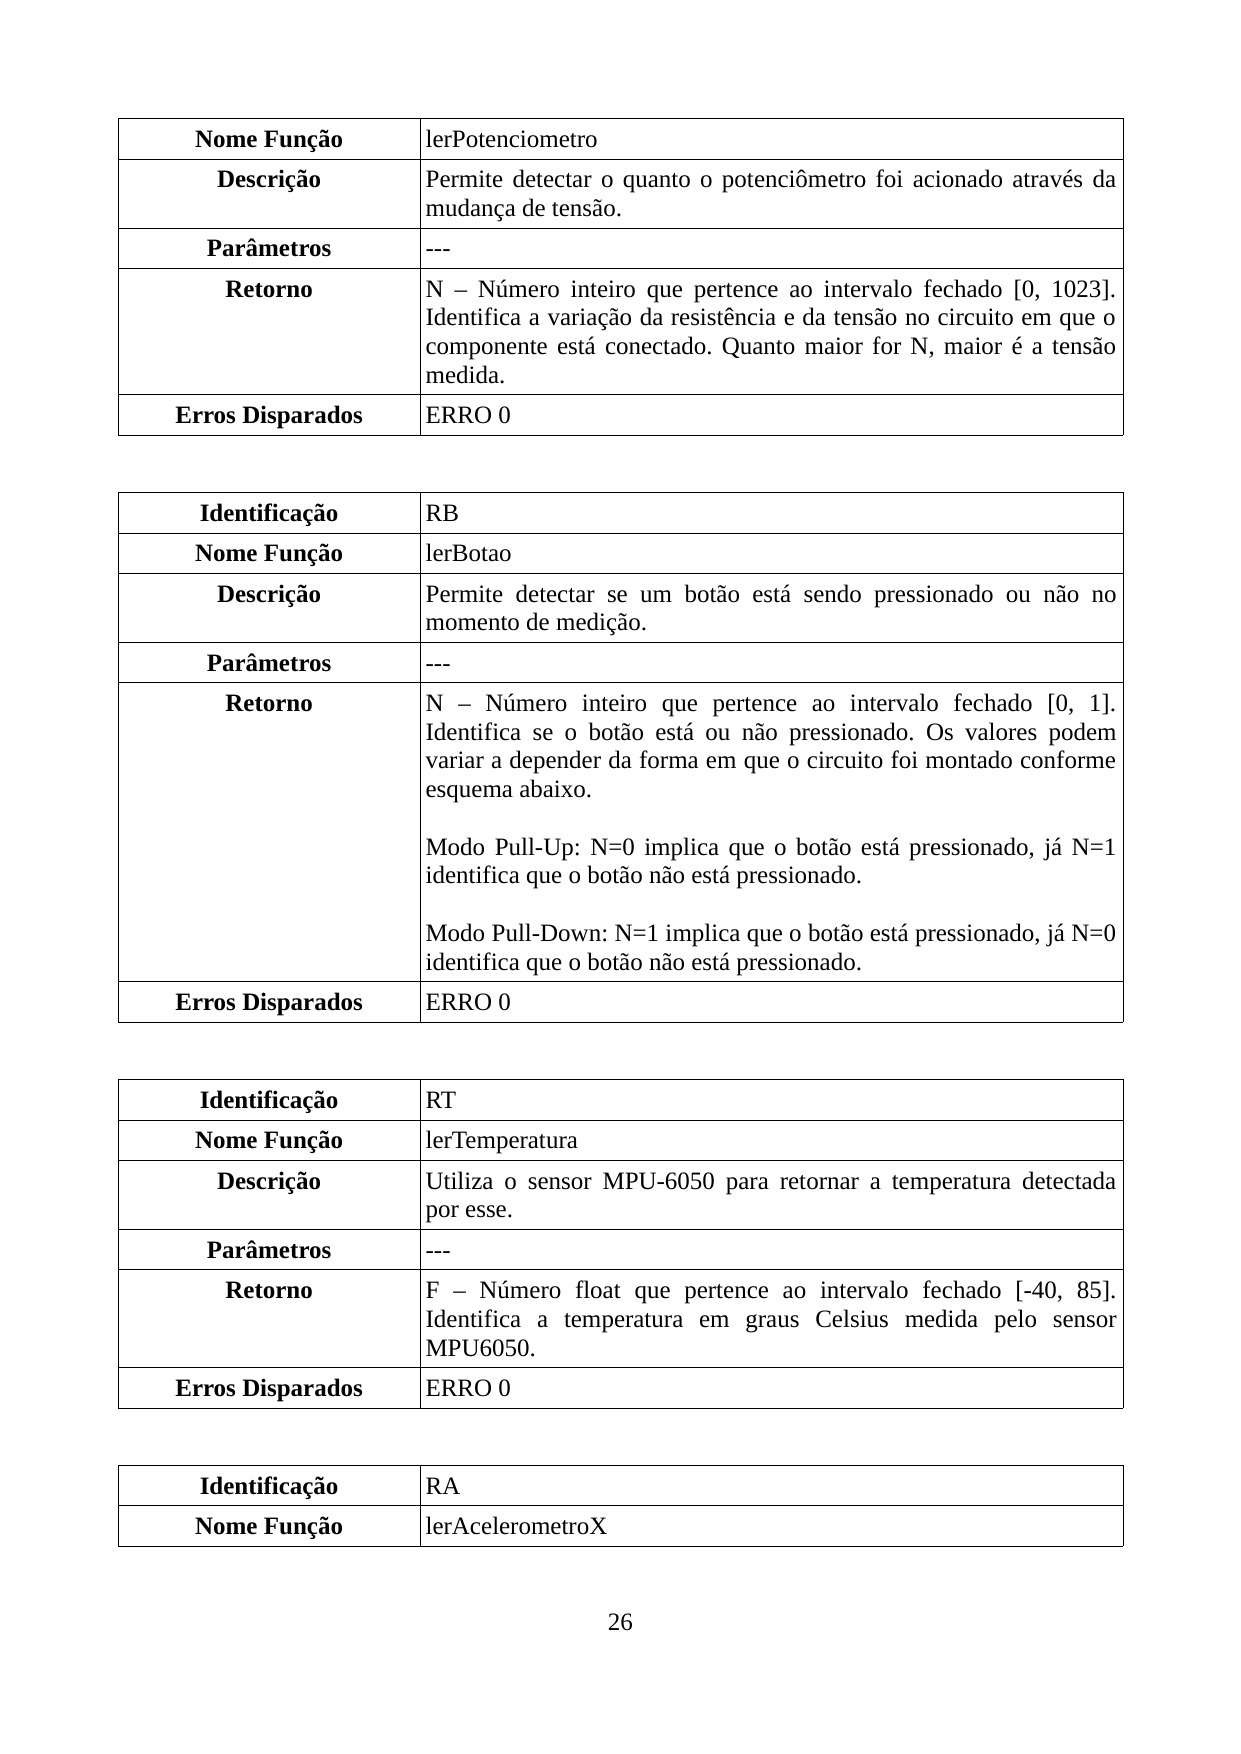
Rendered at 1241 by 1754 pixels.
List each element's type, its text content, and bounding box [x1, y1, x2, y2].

table_cell Retorno [119, 1270, 420, 1367]
table_header Identificação [119, 493, 420, 533]
table_cell Descrição [119, 1161, 420, 1229]
table_cell Nome Função [119, 1121, 420, 1160]
table_cell N – Número inteiro que pertence ao intervalo fechado [0, 1023]. Identifica a variação da resistência e da tensão no circuito em que o componente está conectado. Quanto maior for N, maior é a tensão medida. [421, 269, 1123, 394]
table_cell Permite detectar se um botão está sendo pressionado ou não no momento de medição. [421, 574, 1123, 642]
table_cell Parâmetros [119, 643, 420, 682]
table_cell --- [421, 229, 1123, 268]
table_cell Erros Disparados [119, 395, 420, 435]
table_cell Nome Função [119, 534, 420, 573]
table_cell Descrição [119, 160, 420, 227]
table_cell Parâmetros [119, 229, 420, 268]
table_cell Parâmetros [119, 1230, 420, 1269]
table_header RA [421, 1466, 1123, 1505]
table_cell lerAcelerometroX [421, 1506, 1123, 1546]
table_cell Nome Função [119, 1506, 420, 1546]
table_cell ERRO 0 [421, 982, 1123, 1022]
table_cell Retorno [119, 269, 420, 394]
table_cell Descrição [119, 574, 420, 642]
table_cell Nome Função [119, 119, 420, 158]
table_cell --- [421, 643, 1123, 682]
table_cell N – Número inteiro que pertence ao intervalo fechado [0, 1]. Identifica se o botão está ou não pressionado. Os valores podem variar a depender da forma em que o circuito foi montado conforme esquema abaixo. Modo Pull-Up: N=0 implica que o botão está pressionado, já N=1 identifica que o botão não está pressionado. Modo Pull-Down: N=1 implica que o botão está pressionado, já N=0 identifica que o botão não está pressionado. [421, 683, 1123, 981]
table_cell lerPotenciometro [421, 119, 1123, 158]
table_cell lerBotao [421, 534, 1123, 573]
table_cell ERRO 0 [421, 1368, 1123, 1407]
table_cell Erros Disparados [119, 1368, 420, 1407]
table_cell lerTemperatura [421, 1121, 1123, 1160]
table_cell ERRO 0 [421, 395, 1123, 435]
table_cell F – Número float que pertence ao intervalo fechado [-40, 85]. Identifica a temperatura em graus Celsius medida pelo sensor MPU6050. [421, 1270, 1123, 1367]
table_cell Permite detectar o quanto o potenciômetro foi acionado através da mudança de tensão. [421, 160, 1123, 227]
table_header RB [421, 493, 1123, 533]
table_header RT [421, 1080, 1123, 1119]
table_cell Erros Disparados [119, 982, 420, 1022]
table_header Identificação [119, 1080, 420, 1119]
table_cell Retorno [119, 683, 420, 981]
table_cell --- [421, 1230, 1123, 1269]
table_cell Utiliza o sensor MPU-6050 para retornar a temperatura detectada por esse. [421, 1161, 1123, 1229]
table_header Identificação [119, 1466, 420, 1505]
